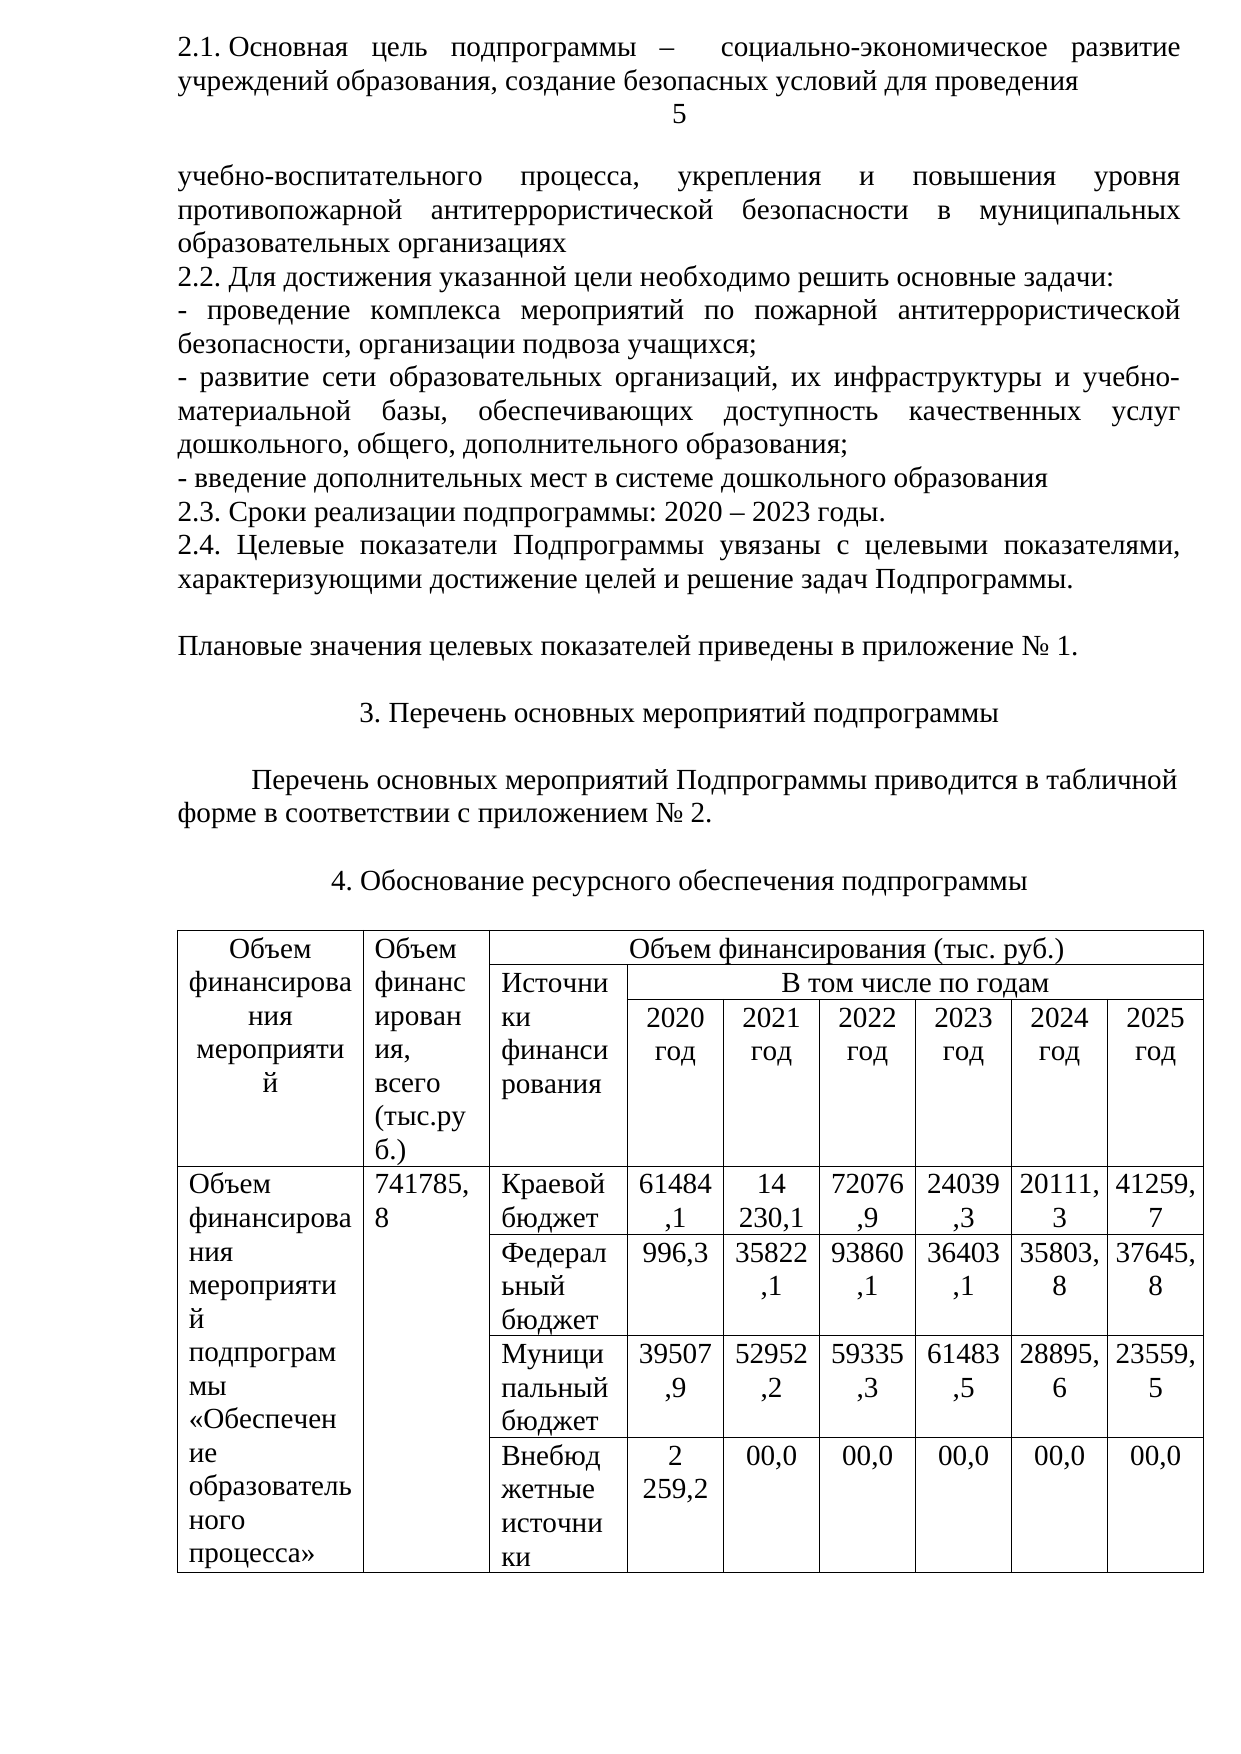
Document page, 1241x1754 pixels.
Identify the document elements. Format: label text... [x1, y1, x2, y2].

text 3. Перечень основных мероприятий подпрограммы [177, 695, 1181, 728]
table_cell 00,0 [820, 1438, 915, 1572]
table_cell 2023 год [916, 1000, 1011, 1166]
text - проведение комплекса мероприятий по пожарной антитеррористической безопасности, организации подвоза учащихся; [177, 292, 1181, 359]
text - введение дополнительных мест в системе дошкольного образования [177, 460, 1181, 494]
table_cell Муниципальный бюджет [490, 1336, 627, 1437]
text 2.4. Целевые показатели Подпрограммы увязаны с целевыми показателями, характеризующими достижение целей и решение задач Подпрограммы. [177, 527, 1181, 594]
table_cell 41259,7 [1108, 1167, 1203, 1234]
table_header Объем финансирования (тыс. руб.) [490, 931, 1203, 964]
text - развитие сети образовательных организаций, их инфраструктуры и учебно-материальной базы, обеспечивающих доступность качественных услуг дошкольного, общего, дополнительного образования; [177, 359, 1181, 460]
table_cell Федеральный бюджет [490, 1235, 627, 1335]
table_cell Краевой бюджет [490, 1167, 627, 1234]
text Перечень основных мероприятий Подпрограммы приводится в табличной форме в соответствии с приложением № 2. [177, 762, 1181, 829]
table_cell 35822,1 [724, 1235, 819, 1335]
table_cell 00,0 [916, 1438, 1011, 1572]
table_cell 2020 год [628, 1000, 723, 1166]
table_cell 36403,1 [916, 1235, 1011, 1335]
table_cell 996,3 [628, 1235, 723, 1335]
table_cell 61484,1 [628, 1167, 723, 1234]
table_cell 28895,6 [1012, 1336, 1107, 1437]
table_cell 23559,5 [1108, 1336, 1203, 1437]
table_cell 2025 год [1108, 1000, 1203, 1166]
table_cell 00,0 [1108, 1438, 1203, 1572]
table_cell 35803,8 [1012, 1235, 1107, 1335]
table_cell 2022 год [820, 1000, 915, 1166]
table_cell 39507,9 [628, 1336, 723, 1437]
table_cell Объем финансирования мероприятий подпрограммы «Обеспечение образовательного процесса» [178, 1167, 363, 1572]
table_cell 14 230,1 [724, 1167, 819, 1234]
text учебно-воспитательного процесса, укрепления и повышения уровня противопожарной антитеррористической безопасности в муниципальных образовательных организациях [177, 158, 1181, 259]
table_cell 2024 год [1012, 1000, 1107, 1166]
table_cell 2021 год [724, 1000, 819, 1166]
text Плановые значения целевых показателей приведены в приложение № 1. [177, 628, 1181, 661]
table_cell 93860,1 [820, 1235, 915, 1335]
table_cell 00,0 [1012, 1438, 1107, 1572]
text 4. Обоснование ресурсного обеспечения подпрограммы [177, 863, 1181, 896]
table_cell 72076,9 [820, 1167, 915, 1234]
table_cell 59335,3 [820, 1336, 915, 1437]
text 2.3. Сроки реализации подпрограммы: 2020 – 2023 годы. [177, 494, 1181, 527]
table_cell 61483,5 [916, 1336, 1011, 1437]
table_cell 20111,3 [1012, 1167, 1107, 1234]
table_cell 741785,8 [364, 1167, 489, 1572]
table_cell Источники финансирования [490, 965, 627, 1166]
table_cell 52952,2 [724, 1336, 819, 1437]
table_cell 00,0 [724, 1438, 819, 1572]
table_cell 24039,3 [916, 1167, 1011, 1234]
text 2.2. Для достижения указанной цели необходимо решить основные задачи: [177, 259, 1181, 292]
table_cell В том числе по годам [628, 965, 1203, 999]
text 5 [177, 97, 1181, 130]
table_header Объем финансирования мероприятий [178, 931, 363, 1166]
table_header Объем финанс ирован ия, всего (тыс.руб.) [364, 931, 489, 1166]
table_cell 37645,8 [1108, 1235, 1203, 1335]
table_cell Внебюджетные источники [490, 1438, 627, 1572]
table_cell 2 259,2 [628, 1438, 723, 1572]
text 2.1. Основная цель подпрограммы – социально-экономическое развитие учреждений образования, создание безопасных условий для проведения [177, 29, 1181, 97]
